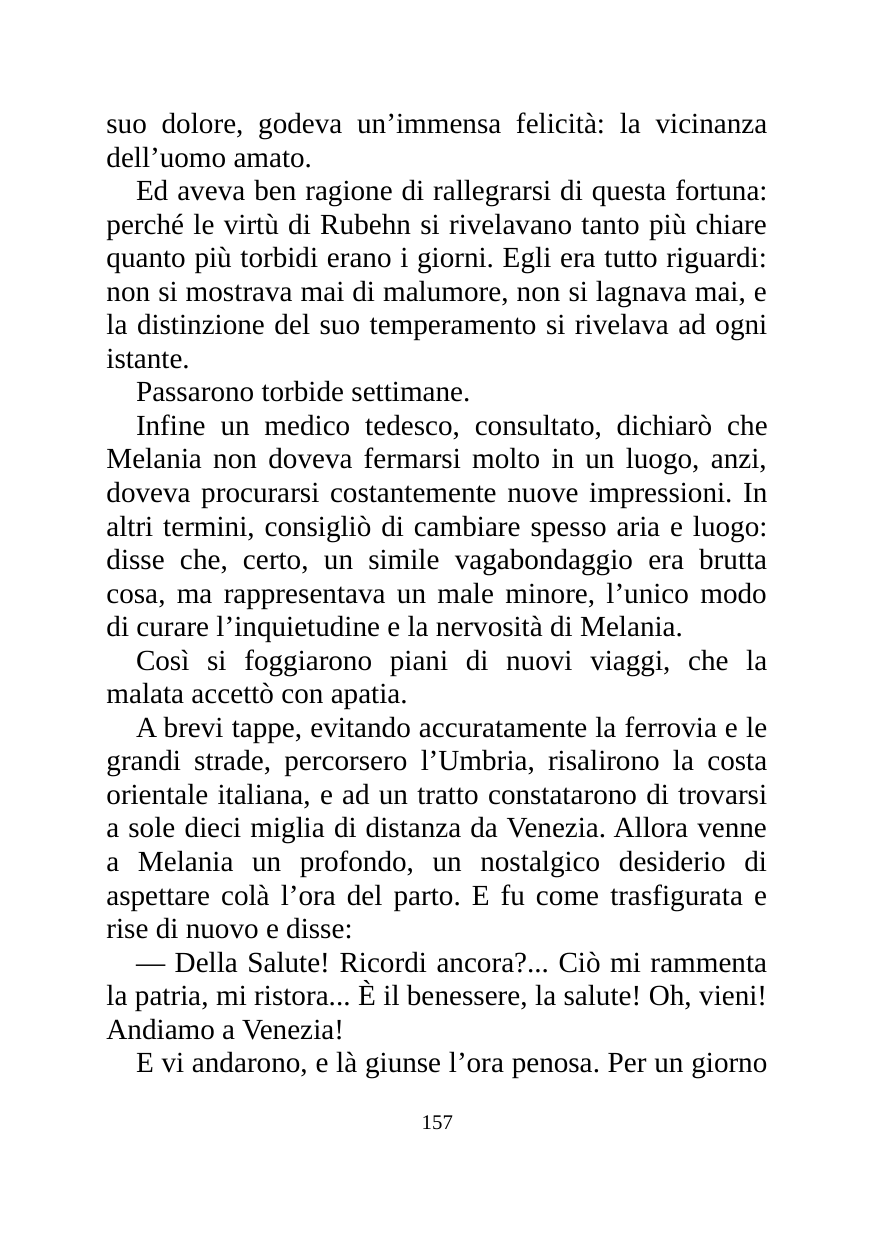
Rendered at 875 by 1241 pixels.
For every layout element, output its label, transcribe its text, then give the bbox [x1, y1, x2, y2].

text E vi andarono, e là giunse l’ora penosa. Per un giorno [106, 1045, 768, 1079]
text suo dolore, godeva un’immensa felicità: la vicinanza dell’uomo amato. [106, 106, 768, 173]
text — Della Salute! Ricordi ancora?... Ciò mi rammenta la patria, mi ristora... È il benessere, la salute! Oh, vieni! Andiamo a Venezia! [106, 945, 768, 1045]
text Ed aveva ben ragione di rallegrarsi di questa fortuna: perché le virtù di Rubehn si rivelavano tanto più chiare quanto più torbidi erano i giorni. Egli era tutto riguardi: non si mostrava mai di malumore, non si lagnava mai, e la distinzione del suo temperamento si rivelava ad ogni istante. [106, 173, 768, 374]
text Così si foggiarono piani di nuovi viaggi, che la malata accettò con apatia. [106, 643, 768, 710]
text Infine un medico tedesco, consultato, dichiarò che Melania non doveva fermarsi molto in un luogo, anzi, doveva procurarsi costantemente nuove impressioni. In altri termini, consigliò di cambiare spesso aria e luogo: disse che, certo, un simile vagabondaggio era brutta cosa, ma rappresentava un male minore, l’unico modo di curare l’inquietudine e la nervosità di Melania. [106, 408, 768, 643]
text Passarono torbide settimane. [106, 374, 768, 408]
text A brevi tappe, evitando accuratamente la ferrovia e le grandi strade, percorsero l’Umbria, risalirono la costa orientale italiana, e ad un tratto constatarono di trovarsi a sole dieci miglia di distanza da Venezia. Allora venne a Melania un profondo, un nostalgico desiderio di aspettare colà l’ora del parto. E fu come trasfigurata e rise di nuovo e disse: [106, 710, 768, 945]
